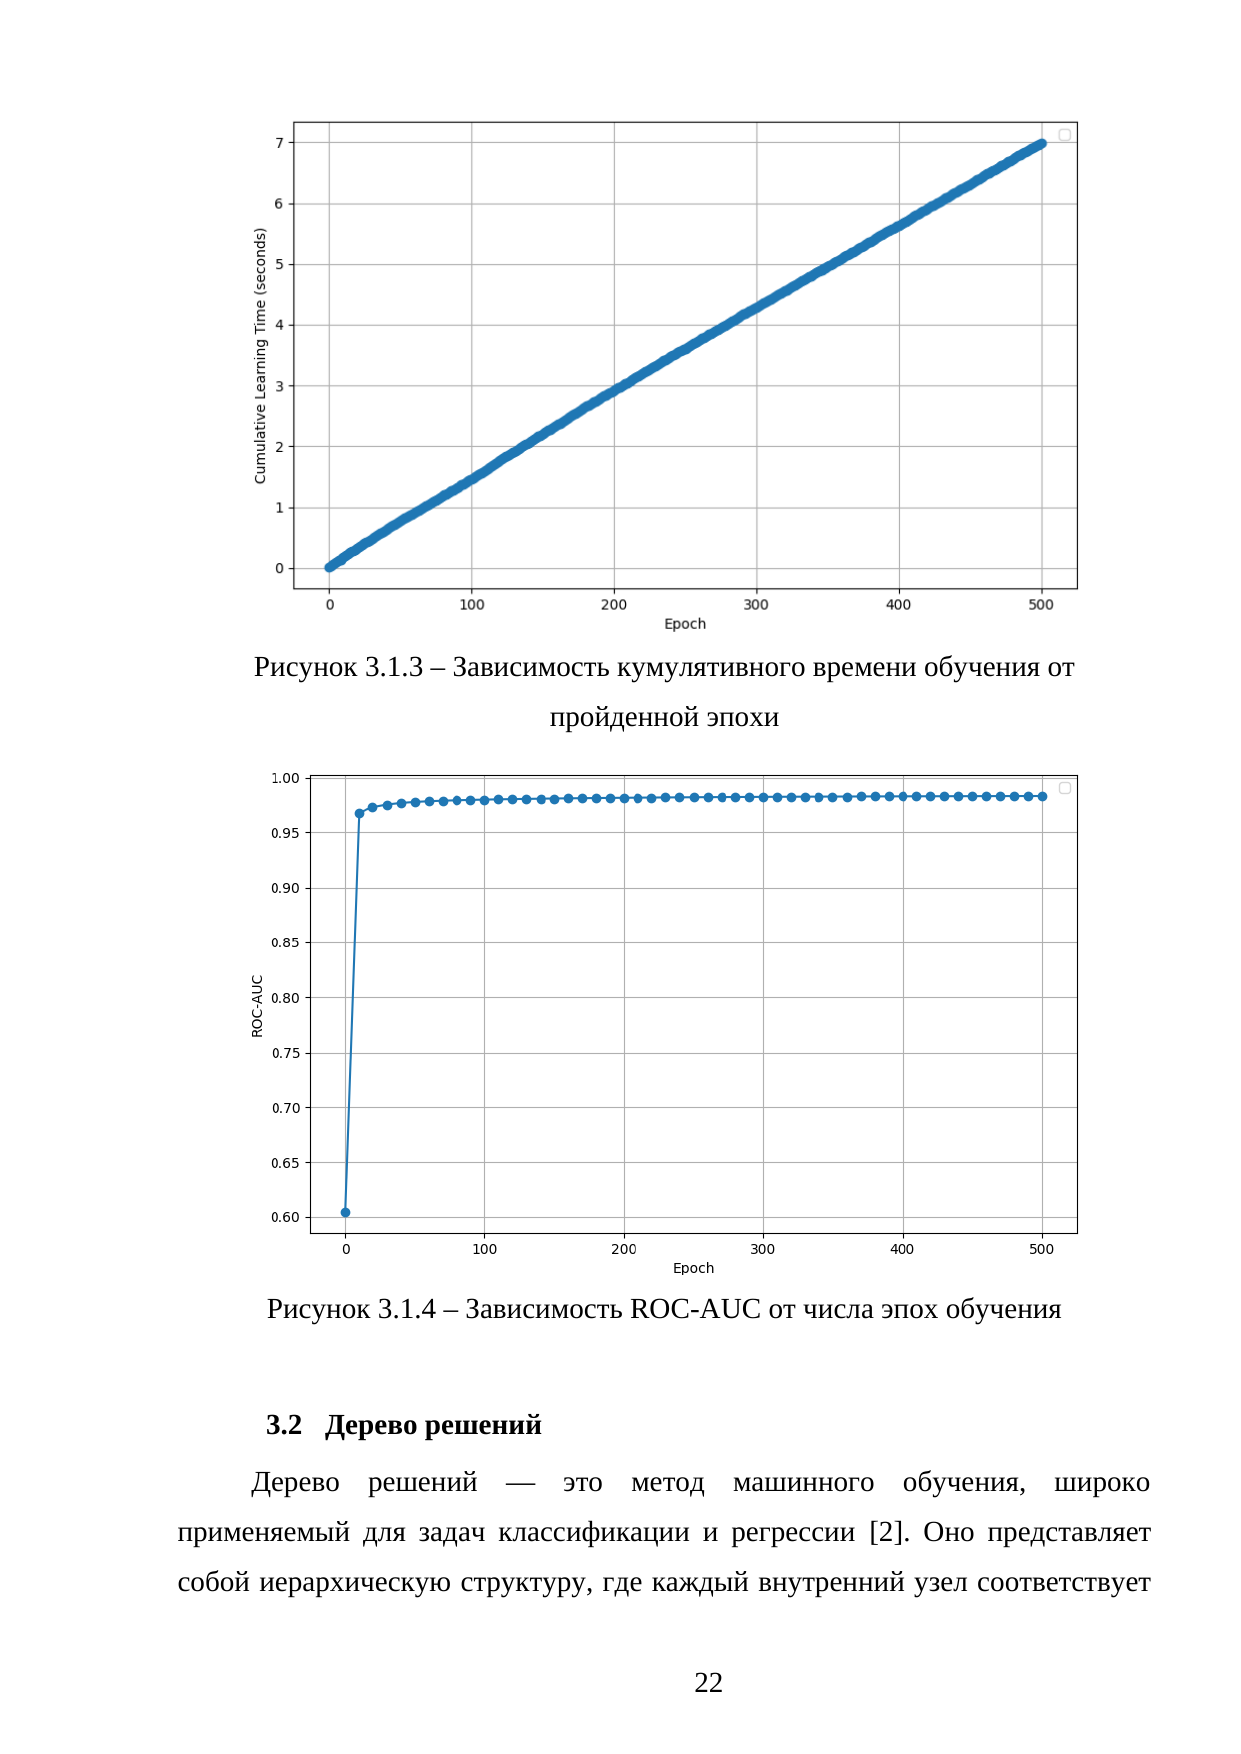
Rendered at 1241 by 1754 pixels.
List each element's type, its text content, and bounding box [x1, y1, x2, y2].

subtitle Дерево решений [177, 1407, 1152, 1440]
text Рисунок 3.1.4 – Зависимость ROC-AUC от числа эпох обучения [177, 1292, 1152, 1325]
picture [243, 764, 1086, 1275]
picture [249, 118, 1080, 633]
text Дерево решений — это метод машинного обучения, широко применяемый для задач классификации и регрессии [2]. Оно представляет собой иерархическую структуру, где каждый внутренний узел соответствует [177, 1464, 1152, 1598]
text Рисунок 3.1.3 – Зависимость кумулятивного времени обучения от пройденной эпохи [177, 649, 1152, 733]
